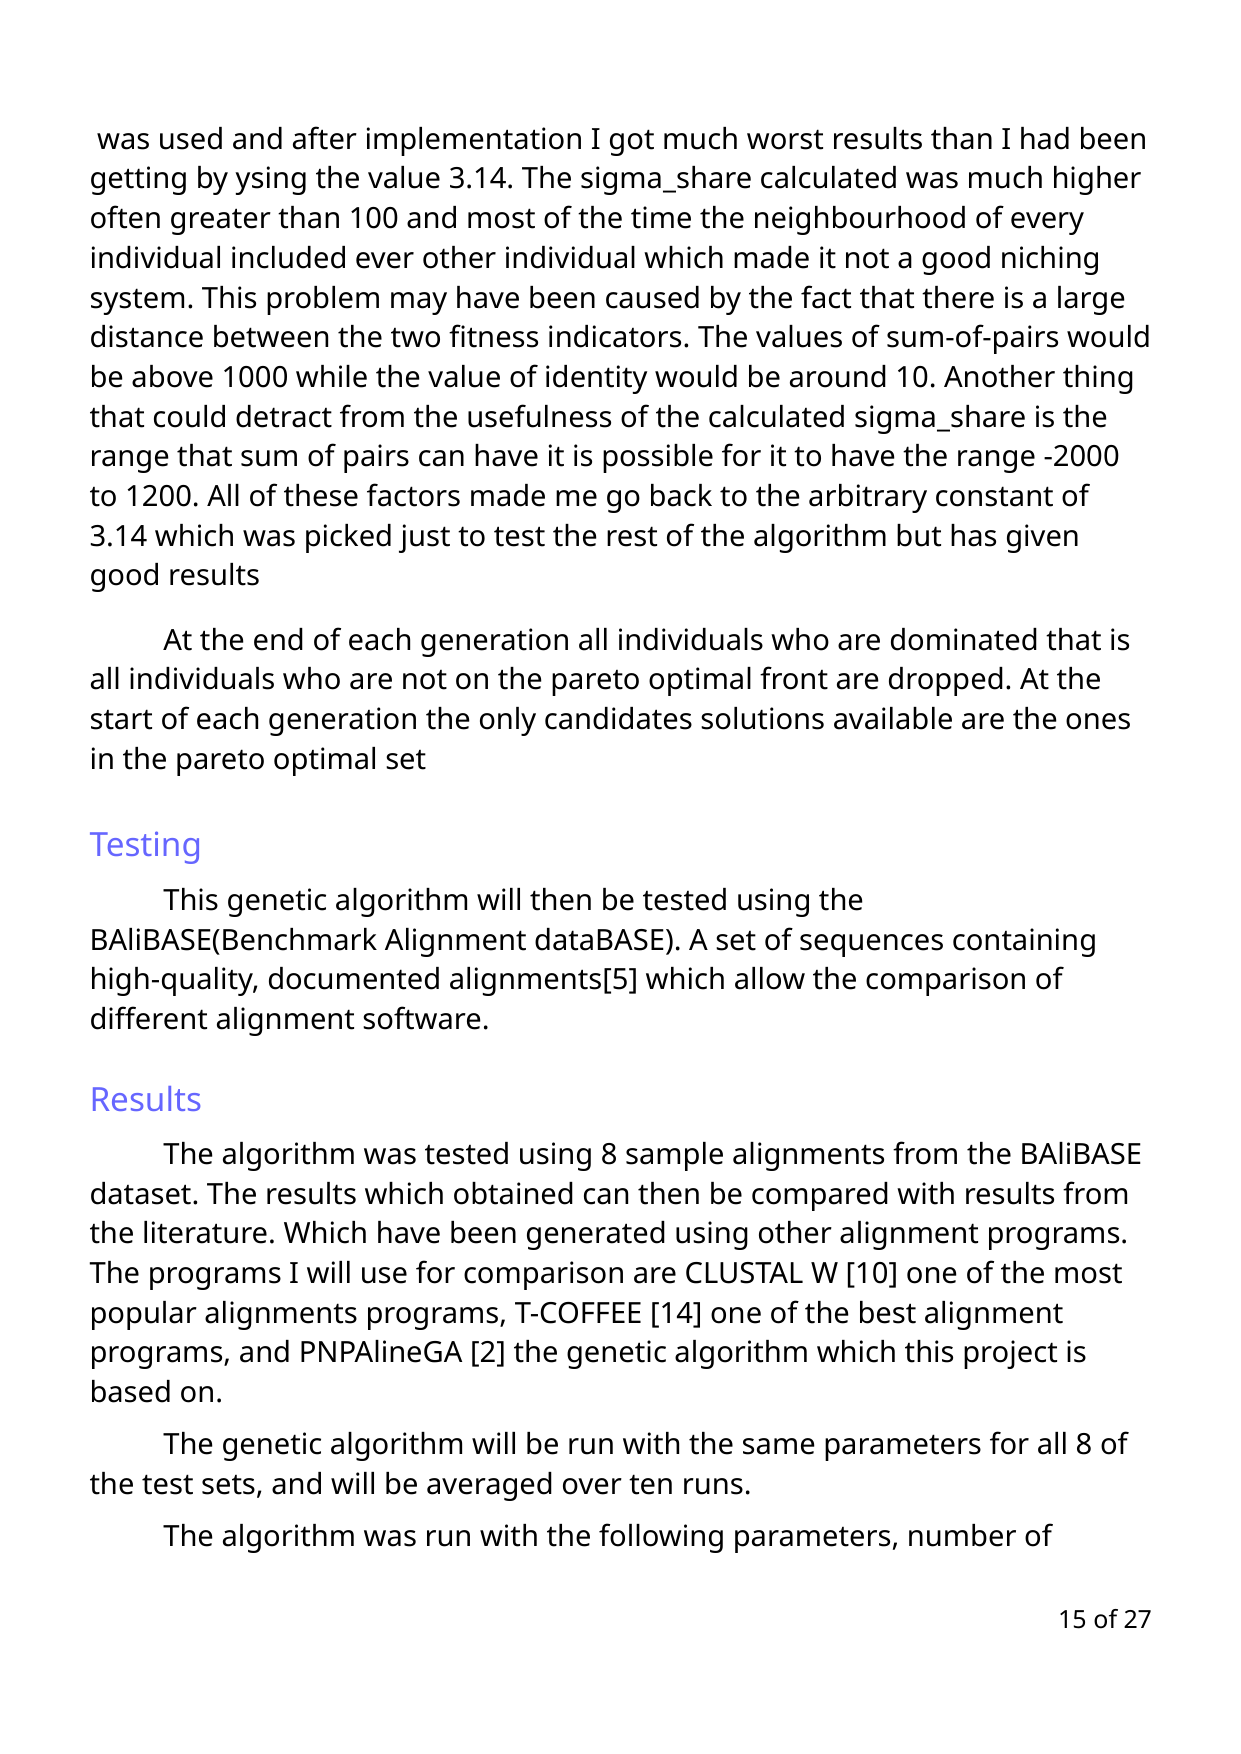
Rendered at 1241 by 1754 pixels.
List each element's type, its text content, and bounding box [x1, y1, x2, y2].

subtitle Results [89, 1075, 1152, 1121]
text The genetic algorithm will be run with the same parameters for all 8 of the test sets, and will be averaged over ten runs. [89, 1424, 1152, 1503]
text The algorithm was run with the following parameters, number of [89, 1516, 1152, 1555]
text This genetic algorithm will then be tested using the BAliBASE(Benchmark Alignment dataBASE). A set of sequences containing high-quality, documented alignments[5] which allow the comparison of different alignment software. [89, 879, 1152, 1038]
text At the end of each generation all individuals who are dominated that is all individuals who are not on the pareto optimal front are dropped. At the start of each generation the only candidates solutions available are the ones in the pareto optimal set [89, 619, 1152, 778]
text was used and after implementation I got much worst results than I had been getting by ysing the value 3.14. The sigma_share calculated was much higher often greater than 100 and most of the time the neighbourhood of every individual included ever other individual which made it not a good niching system. This problem may have been caused by the fact that there is a large distance between the two fitness indicators. The values of sum-of-pairs would be above 1000 while the value of identity would be around 10. Another thing that could detract from the usefulness of the calculated sigma_share is the range that sum of pairs can have it is possible for it to have the range -2000 to 1200. All of these factors made me go back to the arbitrary constant of 3.14 which was picked just to test the rest of the algorithm but has given good results [89, 118, 1152, 594]
subtitle Testing [89, 821, 1152, 867]
text The algorithm was tested using 8 sample alignments from the BAliBASE dataset. The results which obtained can then be compared with results from the literature. Which have been generated using other alignment programs. The programs I will use for comparison are CLUSTAL W [10] one of the most popular alignments programs, T-COFFEE [14] one of the best alignment programs, and PNPAlineGA [2] the genetic algorithm which this project is based on. [89, 1133, 1152, 1411]
